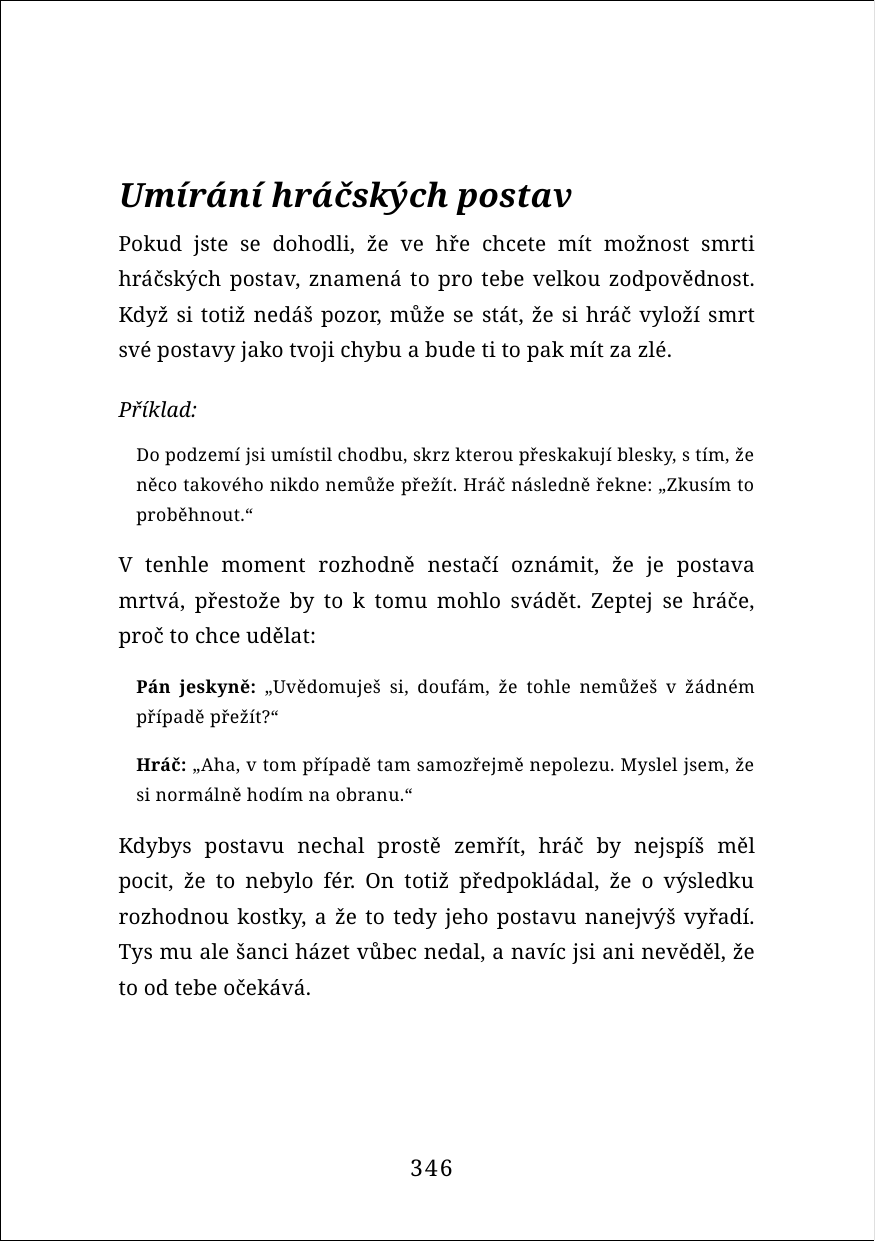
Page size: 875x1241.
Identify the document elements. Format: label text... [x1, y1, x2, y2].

text Kdybys postavu nechal prostě zemřít, hráč by nejspíš měl pocit, že to nebylo fér. On totiž předpokládal, že o výsledku rozhodnou kostky, a že to tedy jeho postavu nanejvýš vyřadí. Tys mu ale šanci házet vůbec nedal, a navíc jsi ani nevěděl, že to od tebe očekává. [118, 831, 756, 1001]
text Hráč: „Aha, v tom případě tam samozřejmě nepolezu. Myslel jsem, že si normálně hodím na obranu.“ [136, 753, 756, 807]
subtitle Umírání hráčských postav [118, 172, 756, 217]
text V tenhle moment rozhodně nestačí oznámit, že je postava mrtvá, přestože by to k tomu mohlo svádět. Zeptej se hráče, proč to chce udělat: [118, 550, 756, 650]
text Do podzemí jsi umístil chodbu, skrz kterou přeskakují blesky, s tím, že něco takového nikdo nemůže přežít. Hráč následně řekne: „Zkusím to proběhnout.“ [136, 442, 756, 527]
text Pán jeskyně: „Uvědomuješ si, doufám, že tohle nemůžeš v žádném případě přežít?“ [136, 674, 756, 729]
text Příklad: [118, 395, 756, 423]
text Pokud jste se dohodli, že ve hře chcete mít možnost smrti hráčských postav, znamená to pro tebe velkou zodpovědnost. Když si totiž nedáš pozor, může se stát, že si hráč vyloží smrt své postavy jako tvoji chybu a bude ti to pak mít za zlé. [118, 229, 756, 364]
